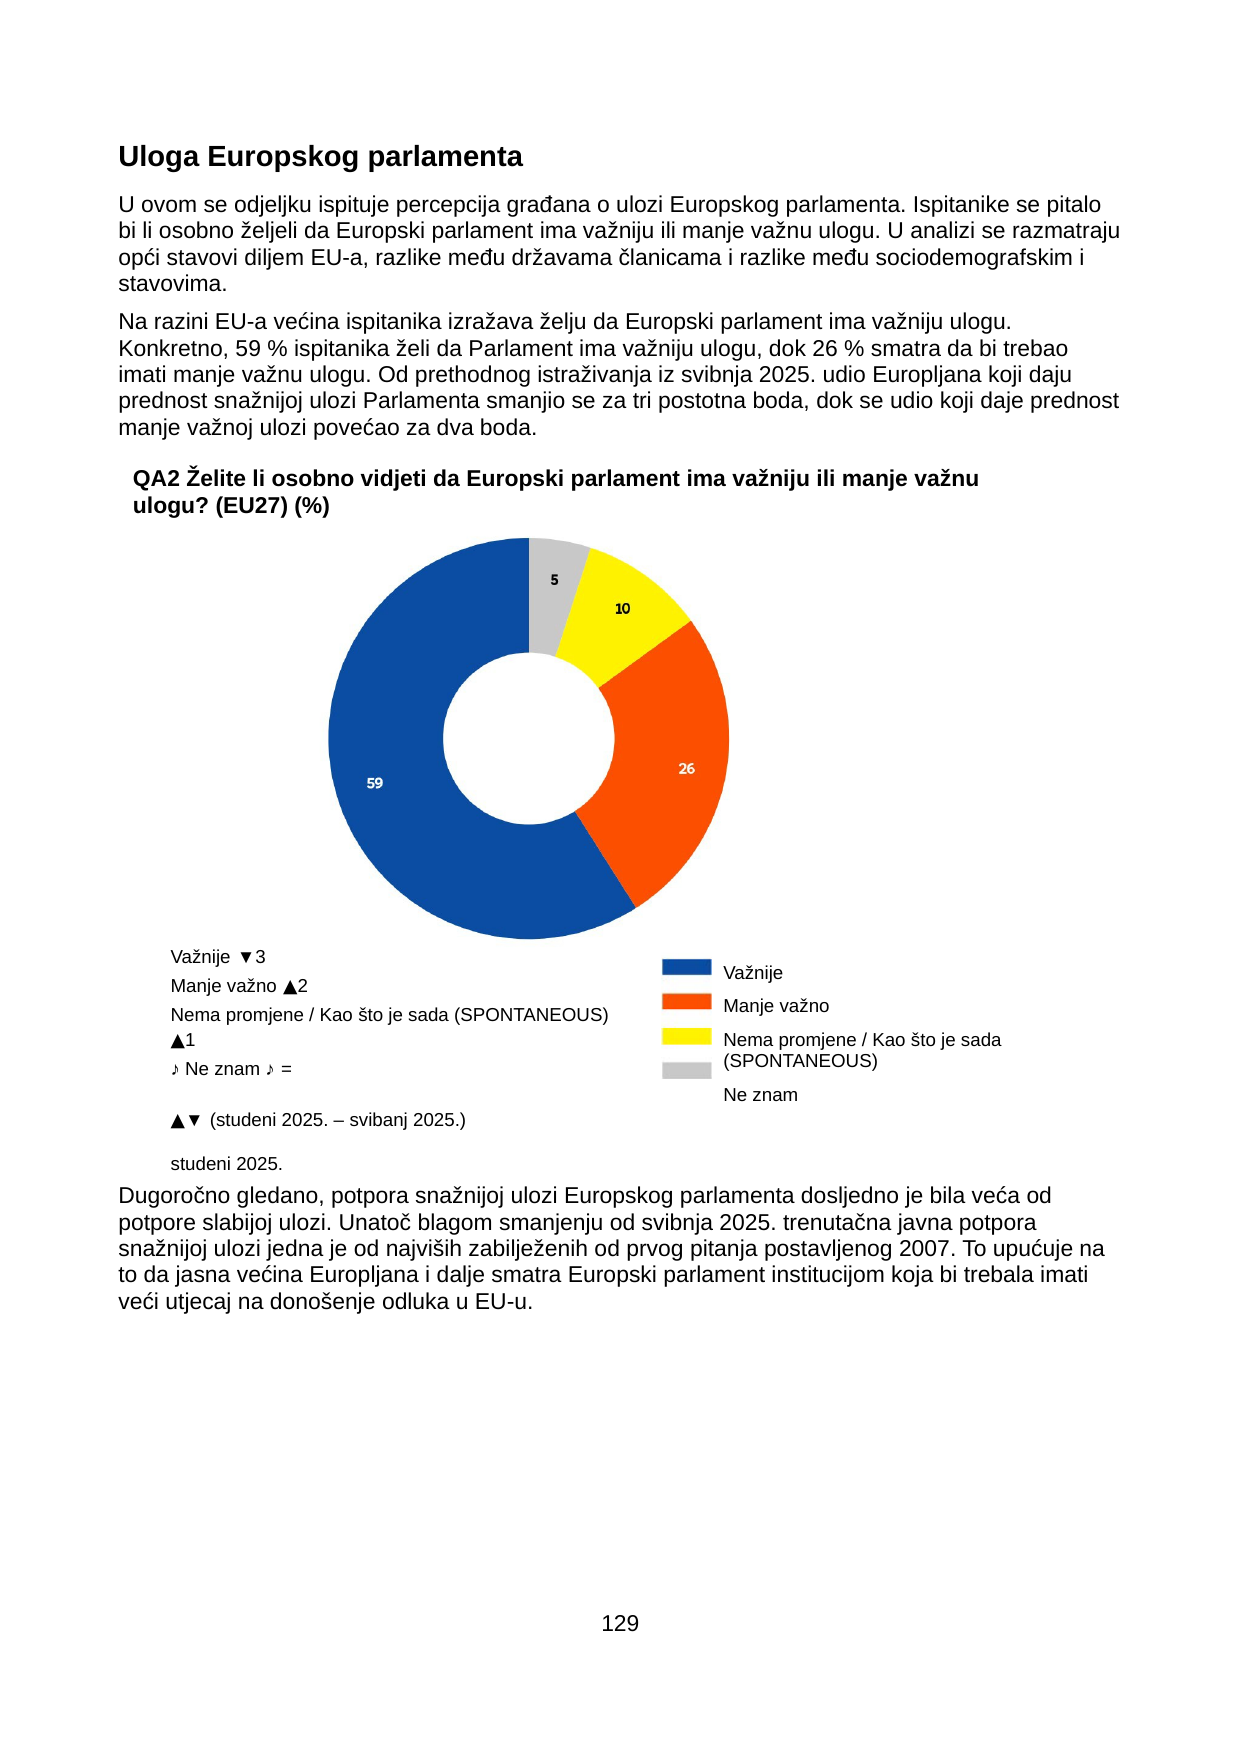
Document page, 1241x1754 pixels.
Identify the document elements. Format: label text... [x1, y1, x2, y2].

subtitle Uloga Europskog parlamenta [118, 139, 1122, 172]
text U ovom se odjeljku ispituje percepcija građana o ulozi Europskog parlamenta. Ispitanike se pitalo bi li osobno željeli da Europski parlament ima važniju ili manje važnu ulogu. U analizi se razmatraju opći stavovi diljem EU-a, razlike među državama članicama i razlike među sociodemografskim i stavovima. [118, 191, 1122, 296]
picture [310, 526, 744, 1079]
text Dugoročno gledano, potpora snažnijoj ulozi Europskog parlamenta dosljedno je bila veća od potpore slabijoj ulozi. Unatoč blagom smanjenju od svibnja 2025. trenutačna javna potpora snažnijoj ulozi jedna je od najviših zabilježenih od prvog pitanja postavljenog 2007. To upućuje na to da jasna većina Europljana i dalje smatra Europski parlament institucijom koja bi trebala imati veći utjecaj na donošenje odluka u EU-u. [118, 452, 1122, 1314]
text Na razini EU-a većina ispitanika izražava želju da Europski parlament ima važniju ulogu. Konkretno, 59 % ispitanika želi da Parlament ima važniju ulogu, dok 26 % smatra da bi trebao imati manje važnu ulogu. Od prethodnog istraživanja iz svibnja 2025. udio Europljana koji daju prednost snažnijoj ulozi Parlamenta smanjio se za tri postotna boda, dok se udio koji daje prednost manje važnoj ulozi povećao za dva boda. [118, 308, 1122, 440]
